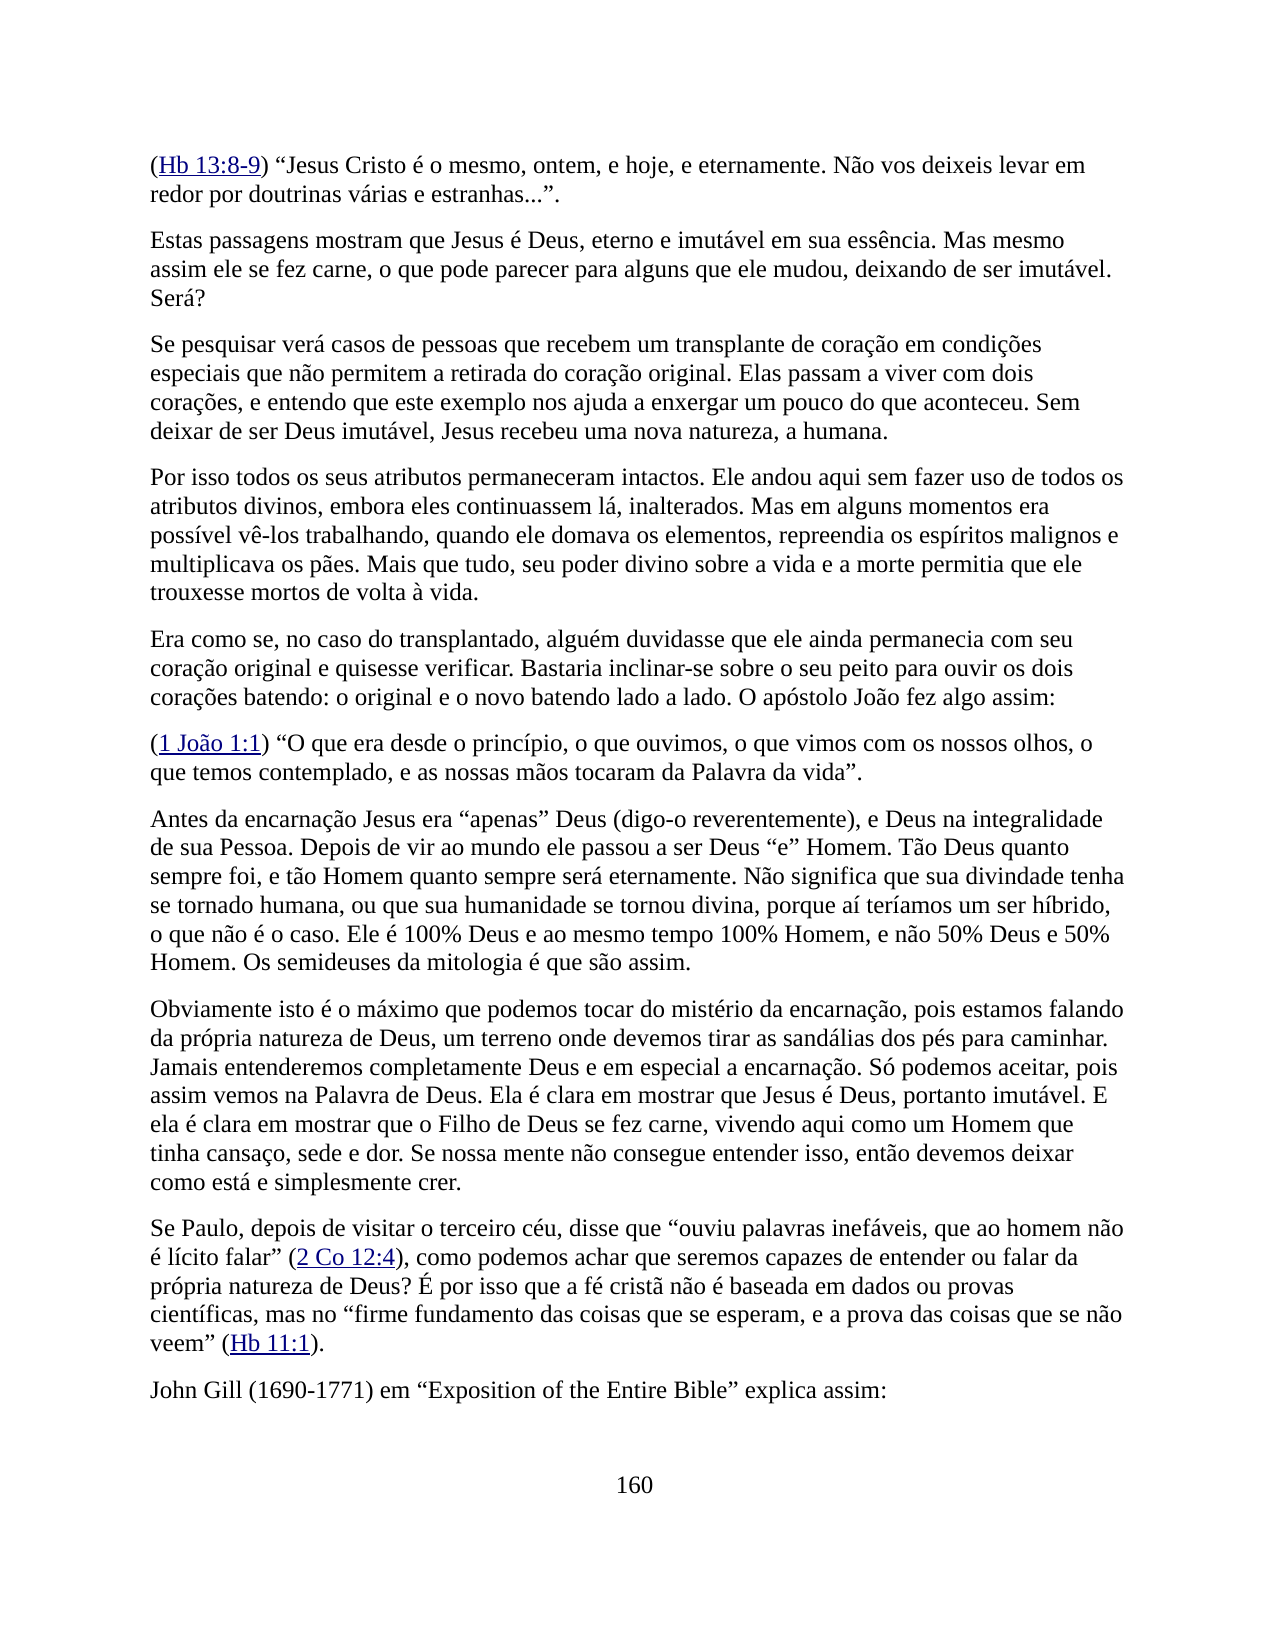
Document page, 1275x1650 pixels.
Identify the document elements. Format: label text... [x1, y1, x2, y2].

text Se pesquisar verá casos de pessoas que recebem um transplante de coração em condições especiais que não permitem a retirada do coração original. Elas passam a viver com dois corações, e entendo que este exemplo nos ajuda a enxergar um pouco do que aconteceu. Sem deixar de ser Deus imutável, Jesus recebeu uma nova natureza, a humana. [150, 329, 1125, 444]
text (Hb 13:8-9) “Jesus Cristo é o mesmo, ontem, e hoje, e eternamente. Não vos deixeis levar em redor por doutrinas várias e estranhas...”. [150, 150, 1125, 207]
text Antes da encarnação Jesus era “apenas” Deus (digo-o reverentemente), e Deus na integralidade de sua Pessoa. Depois de vir ao mundo ele passou a ser Deus “e” Homem. Tão Deus quanto sempre foi, e tão Homem quanto sempre será eternamente. Não significa que sua divindade tenha se tornado humana, ou que sua humanidade se tornou divina, porque aí teríamos um ser híbrido, o que não é o caso. Ele é 100% Deus e ao mesmo tempo 100% Homem, e não 50% Deus e 50% Homem. Os semideuses da mitologia é que são assim. [150, 804, 1125, 976]
text Se Paulo, depois de visitar o terceiro céu, disse que “ouviu palavras inefáveis, que ao homem não é lícito falar” (2 Co 12:4), como podemos achar que seremos capazes de entender ou falar da própria natureza de Deus? É por isso que a fé cristã não é baseada em dados ou provas científicas, mas no “firme fundamento das coisas que se esperam, e a prova das coisas que se não veem” (Hb 11:1). [150, 1213, 1125, 1357]
text John Gill (1690-1771) em “Exposition of the Entire Bible” explica assim: [150, 1375, 1125, 1404]
text Era como se, no caso do transplantado, alguém duvidasse que ele ainda permanecia com seu coração original e quisesse verificar. Bastaria inclinar-se sobre o seu peito para ouvir os dois corações batendo: o original e o novo batendo lado a lado. O apóstolo João fez algo assim: [150, 624, 1125, 710]
text Por isso todos os seus atributos permaneceram intactos. Ele andou aqui sem fazer uso de todos os atributos divinos, embora eles continuassem lá, inalterados. Mas em alguns momentos era possível vê-los trabalhando, quando ele domava os elementos, repreendia os espíritos malignos e multiplicava os pães. Mais que tudo, seu poder divino sobre a vida e a morte permitia que ele trouxesse mortos de volta à vida. [150, 462, 1125, 606]
text Obviamente isto é o máximo que podemos tocar do mistério da encarnação, pois estamos falando da própria natureza de Deus, um terreno onde devemos tirar as sandálias dos pés para caminhar. Jamais entenderemos completamente Deus e em especial a encarnação. Só podemos aceitar, pois assim vemos na Palavra de Deus. Ela é clara em mostrar que Jesus é Deus, portanto imutável. E ela é clara em mostrar que o Filho de Deus se fez carne, vivendo aqui como um Homem que tinha cansaço, sede e dor. Se nossa mente não consegue entender isso, então devemos deixar como está e simplesmente crer. [150, 994, 1125, 1195]
text Estas passagens mostram que Jesus é Deus, eterno e imutável em sua essência. Mas mesmo assim ele se fez carne, o que pode parecer para alguns que ele mudou, deixando de ser imutável. Será? [150, 225, 1125, 312]
text (1 João 1:1) “O que era desde o princípio, o que ouvimos, o que vimos com os nossos olhos, o que temos contemplado, e as nossas mãos tocaram da Palavra da vida”. [150, 728, 1125, 786]
